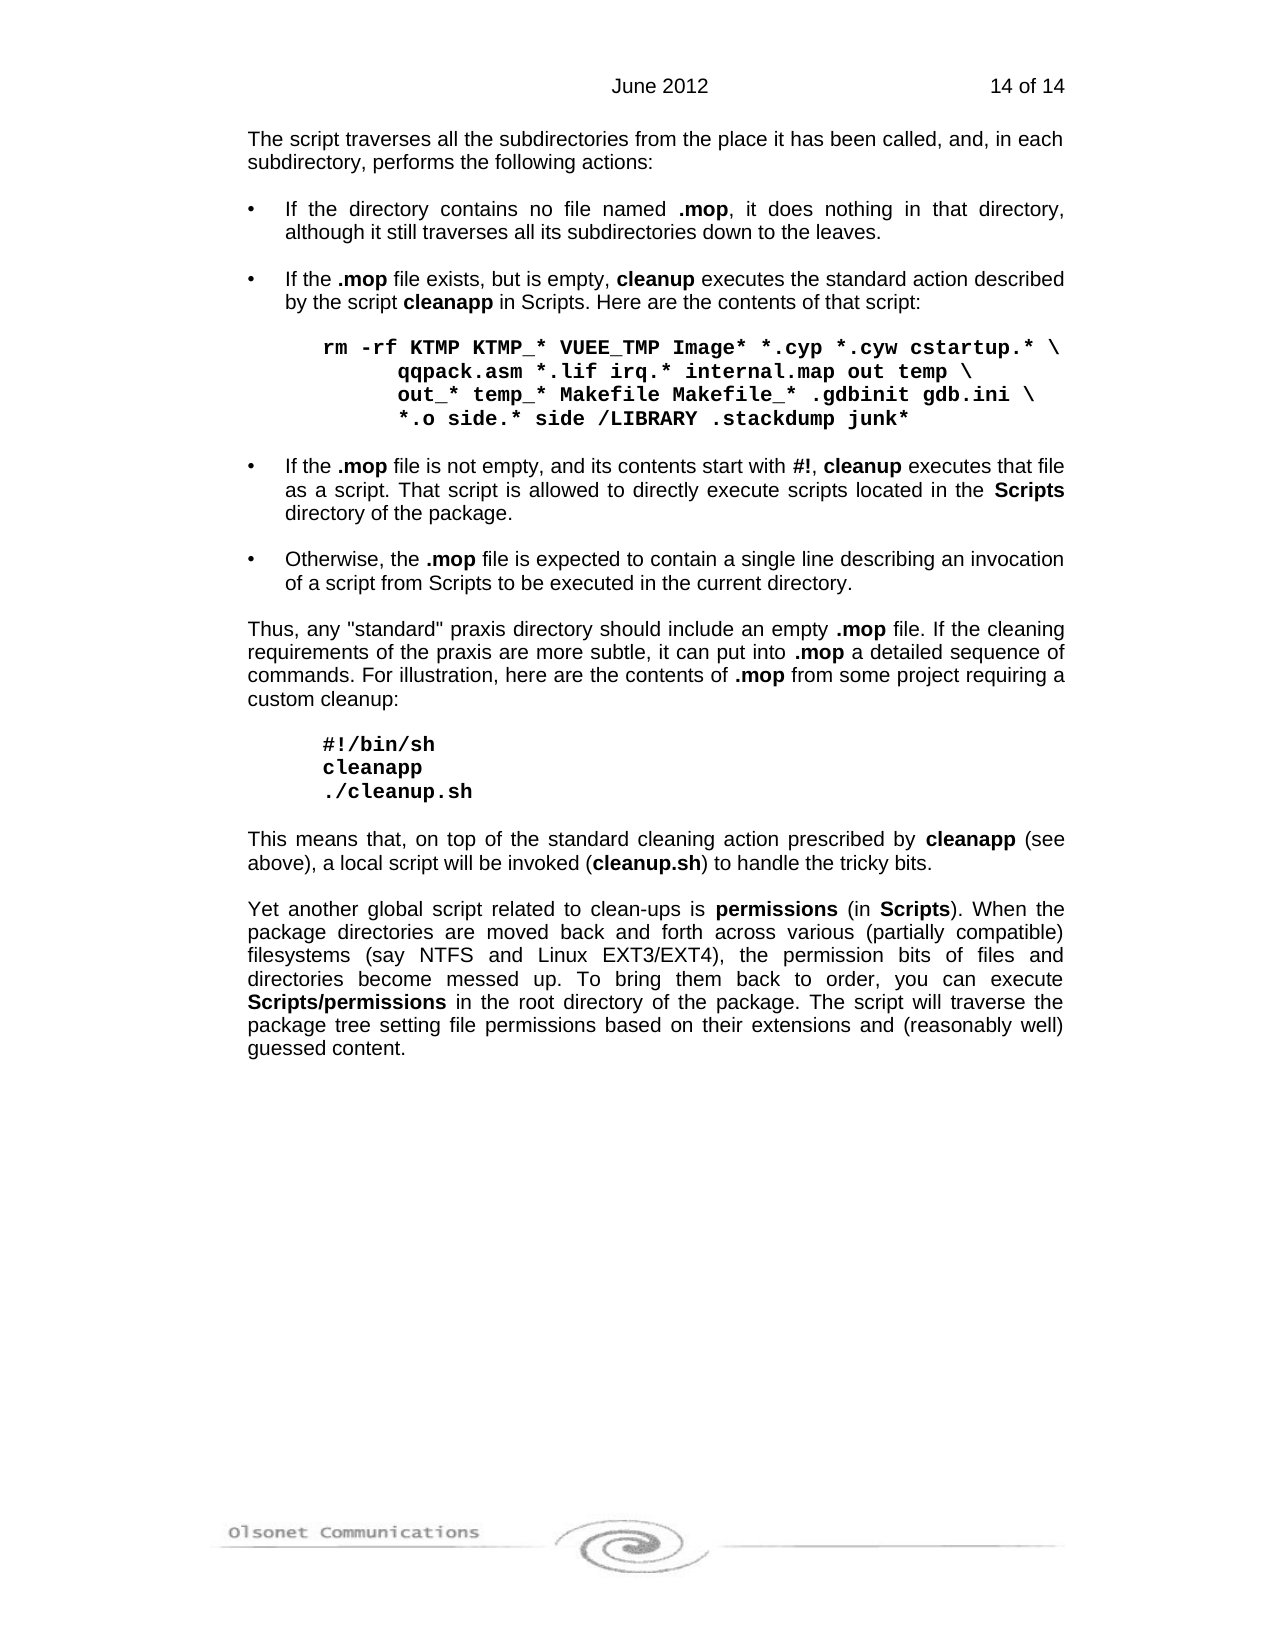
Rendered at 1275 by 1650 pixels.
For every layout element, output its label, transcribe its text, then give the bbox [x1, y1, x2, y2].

list If the .mop file exists, but is empty, cleanup executes the standard action described by the script cleanapp in Scripts. Here are the contents of that script: [247, 267, 1065, 314]
text ./cleanup.sh [247, 781, 1065, 805]
text *.o side.* side /LIBRARY .stackdump junk* [247, 408, 1065, 432]
picture [210, 1504, 1065, 1596]
text The script traverses all the subdirectories from the place it has been called, and, in each subdirectory, performs the following actions: [247, 128, 1065, 174]
list Otherwise, the .mop file is expected to contain a single line describing an invocation of a script from Scripts to be executed in the current directory. [247, 548, 1065, 594]
text qqpack.asm *.lif irq.* internal.map out temp \ [247, 361, 1065, 384]
text #!/bin/sh [247, 734, 1065, 757]
text rm -rf KTMP KTMP_* VUEE_TMP Image* *.cyp *.cyw cstartup.* \ [247, 337, 1065, 361]
text out_* temp_* Makefile Makefile_* .gdbinit gdb.ini \ [247, 384, 1065, 408]
text Thus, any "standard" praxis directory should include an empty .mop file. If the cleaning requirements of the praxis are more subtle, it can put into .mop a detailed sequence of commands. For illustration, here are the contents of .mop from some project requiring a custom cleanup: [247, 618, 1065, 711]
text cleanapp [247, 757, 1065, 781]
text This means that, on top of the standard cleaning action prescribed by cleanapp (see above), a local script will be invoked (cleanup.sh) to handle the tricky bits. [247, 828, 1065, 874]
text Yet another global script related to clean-ups is permissions (in Scripts). When the package directories are moved back and forth across various (partially compatible) filesystems (say NTFS and Linux EXT3/EXT4), the permission bits of files and directories become messed up. To bring them back to order, you can execute Scripts/permissions in the root directory of the package. The script will traverse the package tree setting file permissions based on their extensions and (reasonably well) guessed content. [247, 898, 1065, 1060]
list If the .mop file is not empty, and its contents start with #!, cleanup executes that file as a script. That script is allowed to directly execute scripts located in the Scripts directory of the package. [247, 455, 1065, 524]
list If the directory contains no file named .mop, it does nothing in that directory, although it still traverses all its subdirectories down to the leaves. [247, 197, 1065, 244]
